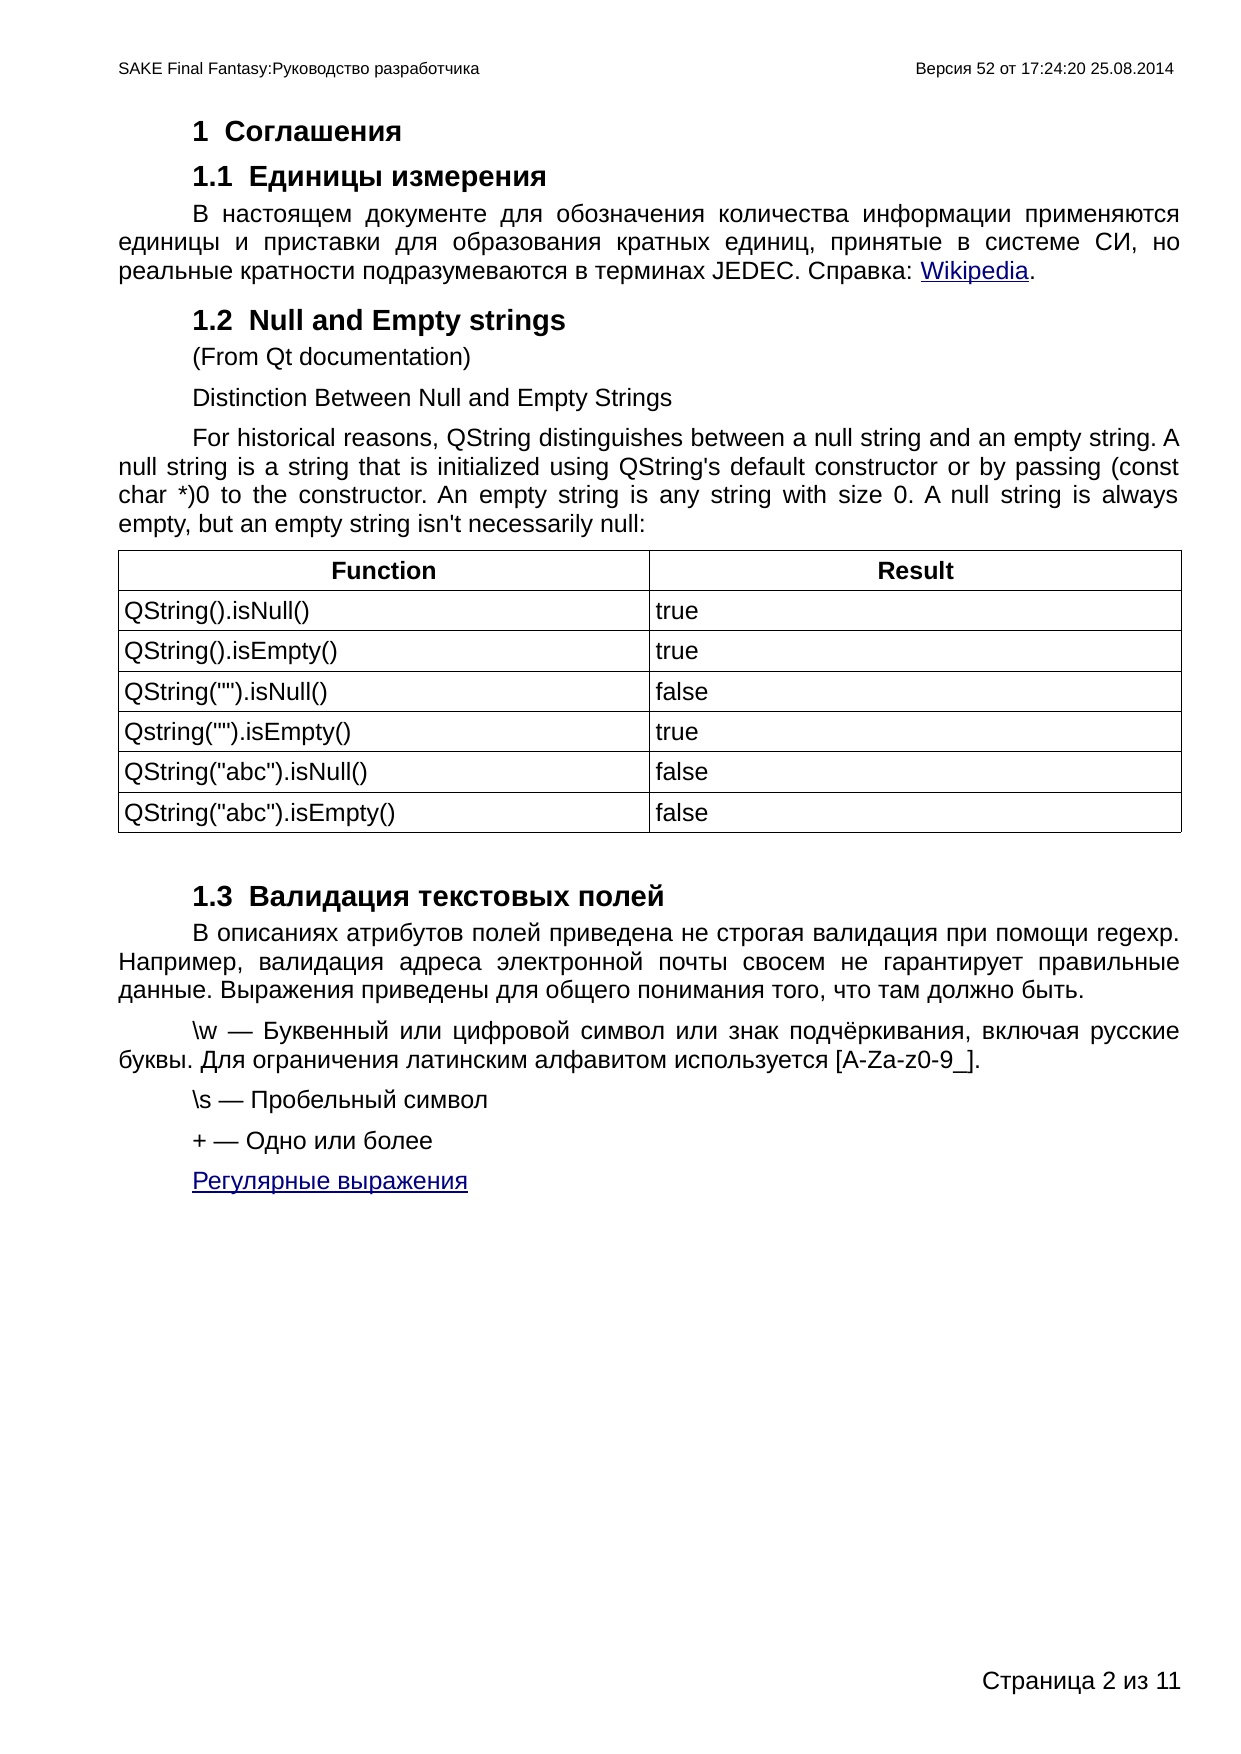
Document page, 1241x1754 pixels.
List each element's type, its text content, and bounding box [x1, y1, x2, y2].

text \s — Пробельный символ [118, 1085, 1181, 1114]
table_cell true [650, 631, 1181, 671]
table_header Result [650, 551, 1181, 590]
subtitle Единицы измерения [118, 159, 1181, 193]
table_cell QString("").isNull() [119, 672, 649, 711]
table_cell true [650, 712, 1181, 751]
text В настоящем документе для обозначения количества информации применяются единицы и приставки для образования кратных единиц, принятые в системе СИ, но реальные кратности подразумеваются в терминах JEDEC. Справка: Wikipedia. [118, 198, 1181, 285]
table_header Function [119, 551, 649, 590]
subtitle Валидация текстовых полей [118, 878, 1181, 912]
text Distinction Between Null and Empty Strings [118, 382, 1181, 411]
table_cell false [650, 752, 1181, 792]
text \w — Буквенный или цифровой символ или знак подчёркивания, включая русские буквы. Для ограничения латинским алфавитом используется [A-Za-z0-9_]. [118, 1016, 1181, 1073]
table_cell QString("abc").isEmpty() [119, 793, 649, 832]
table_cell false [650, 793, 1181, 832]
table_cell QString("abc").isNull() [119, 752, 649, 792]
text For historical reasons, QString distinguishes between a null string and an empty string. A null string is a string that is initialized using QString's default constructor or by passing (const char *)0 to the constructor. An empty string is any string with size 0. A null string is always empty, but an empty string isn't necessarily null: [118, 423, 1181, 538]
table_cell Qstring("").isEmpty() [119, 712, 649, 751]
subtitle Null and Empty strings [118, 302, 1181, 336]
text + — Одно или более [118, 1126, 1181, 1154]
table_cell false [650, 672, 1181, 711]
subtitle Соглашения [118, 114, 1181, 147]
text В описаниях атрибутов полей приведена не строгая валидация при помощи regexp. Например, валидация адреса электронной почты свосем не гарантирует правильные данные. Выражения приведены для общего понимания того, что там должно быть. [118, 918, 1181, 1004]
table_cell QString().isEmpty() [119, 631, 649, 671]
table_cell true [650, 591, 1181, 630]
text Регулярные выражения [118, 1166, 1181, 1195]
table_cell QString().isNull() [119, 591, 649, 630]
text (From Qt documentation) [118, 342, 1181, 371]
